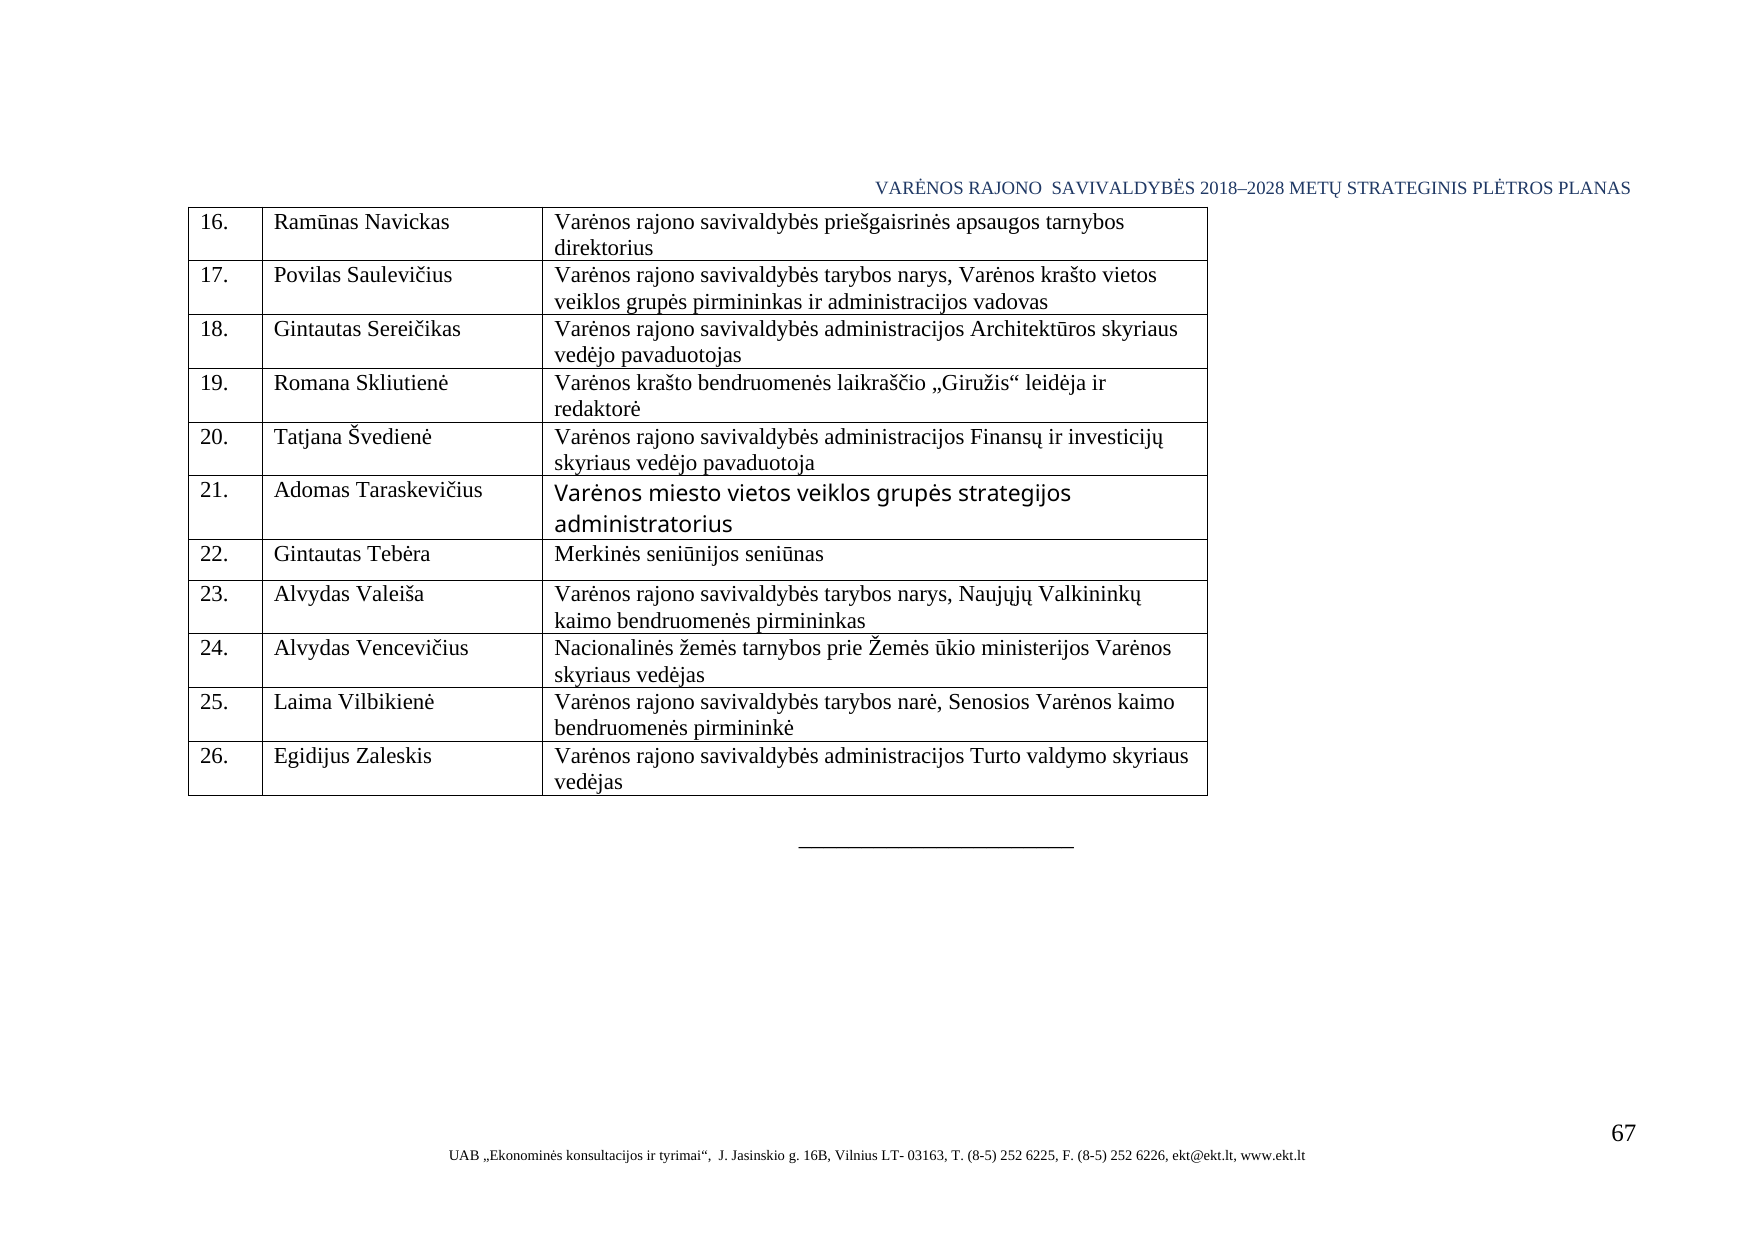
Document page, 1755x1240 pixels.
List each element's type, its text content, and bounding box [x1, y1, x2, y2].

table_cell Varėnos rajono savivaldybės tarybos narys, Naujųjų Valkininkų kaimo bendruomenės pirmininkas [543, 581, 1207, 633]
table_cell Egidijus Zaleskis [263, 742, 542, 794]
table_cell Merkinės seniūnijos seniūnas [543, 540, 1207, 579]
table_cell Ramūnas Navickas [263, 208, 542, 260]
table_cell 23. [189, 581, 262, 633]
table_cell 26. [189, 742, 262, 794]
table_cell Varėnos rajono savivaldybės administracijos Finansų ir investicijų skyriaus vedėjo pavaduotoja [543, 423, 1207, 475]
table_cell 17. [189, 261, 262, 314]
table_cell Tatjana Švedienė [263, 423, 542, 475]
table_cell 25. [189, 688, 262, 741]
table_cell Varėnos rajono savivaldybės administracijos Architektūros skyriaus vedėjo pavaduotojas [543, 315, 1207, 368]
table_cell Romana Skliutienė [263, 369, 542, 422]
table_cell 22. [189, 540, 262, 579]
table_cell Gintautas Sereičikas [263, 315, 542, 368]
table_cell 21. [189, 476, 262, 539]
table_cell 16. [189, 208, 262, 260]
table_cell 24. [189, 634, 262, 687]
table_cell Nacionalinės žemės tarnybos prie Žemės ūkio ministerijos Varėnos skyriaus vedėjas [543, 634, 1207, 687]
table_cell Varėnos rajono savivaldybės priešgaisrinės apsaugos tarnybos direktorius [543, 208, 1207, 260]
table_cell Laima Vilbikienė [263, 688, 542, 741]
table_cell Gintautas Tebėra [263, 540, 542, 579]
table_cell Varėnos krašto bendruomenės laikraščio „Giružis“ leidėja ir redaktorė [543, 369, 1207, 422]
table_cell 20. [189, 423, 262, 475]
table_cell Alvydas Vencevičius [263, 634, 542, 687]
table_cell Alvydas Valeiša [263, 581, 542, 633]
table_cell 18. [189, 315, 262, 368]
text ______________________ [177, 822, 1695, 851]
table_cell Varėnos rajono savivaldybės tarybos narys, Varėnos krašto vietos veiklos grupės pirmininkas ir administracijos vadovas [543, 261, 1207, 314]
table_cell 19. [189, 369, 262, 422]
table_cell Povilas Saulevičius [263, 261, 542, 314]
table_cell Varėnos rajono savivaldybės tarybos narė, Senosios Varėnos kaimo bendruomenės pirmininkė [543, 688, 1207, 741]
table_cell Varėnos rajono savivaldybės administracijos Turto valdymo skyriaus vedėjas [543, 742, 1207, 794]
table_cell Adomas Taraskevičius [263, 476, 542, 539]
table_cell Varėnos miesto vietos veiklos grupės strategijos administratorius [543, 476, 1207, 539]
